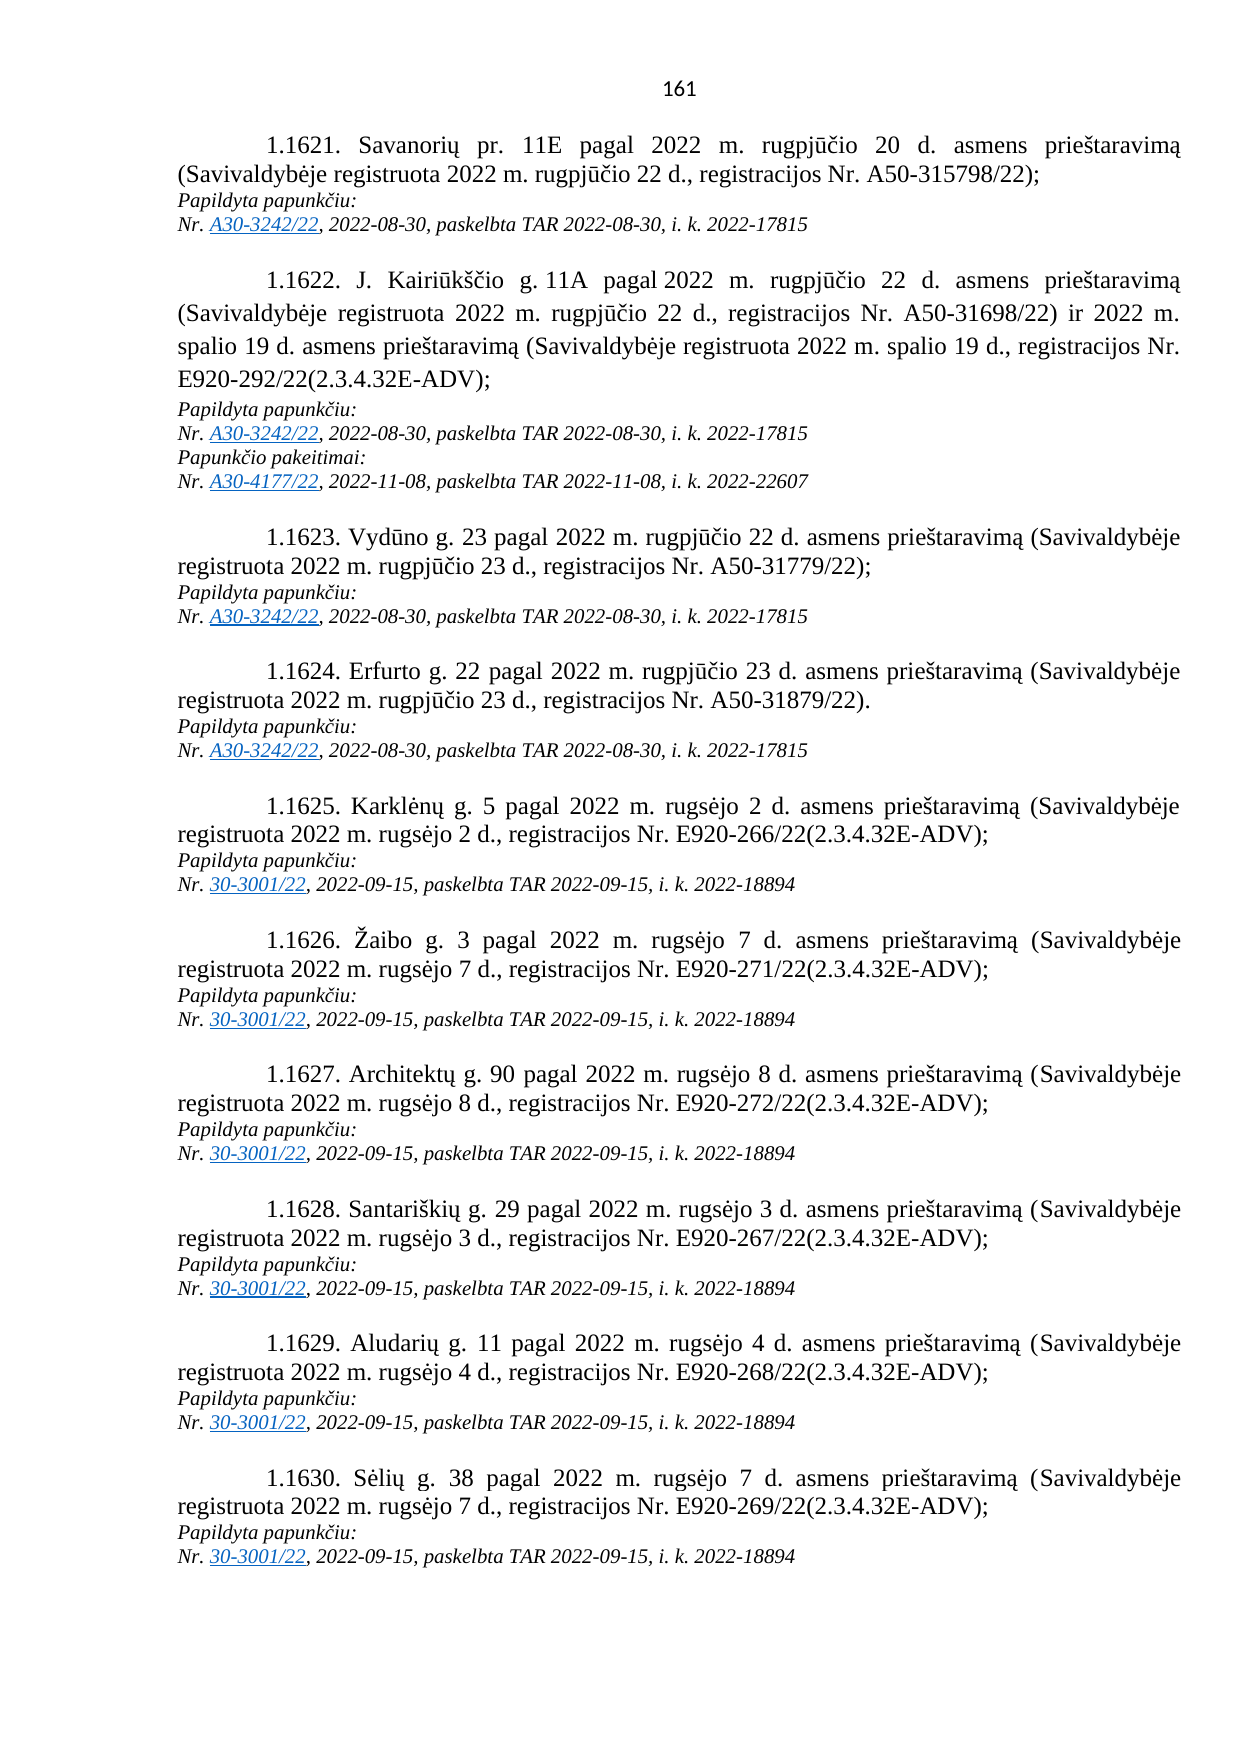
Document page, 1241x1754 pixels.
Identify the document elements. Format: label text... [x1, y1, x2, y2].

text Nr. 30-3001/22, 2022-09-15, paskelbta TAR 2022-09-15, i. k. 2022-18894 [177, 1544, 1181, 1568]
text Papildyta papunkčiu: [177, 714, 1181, 738]
text Nr. 30-3001/22, 2022-09-15, paskelbta TAR 2022-09-15, i. k. 2022-18894 [177, 1141, 1181, 1165]
text 1.1626. Žaibo g. 3 pagal 2022 m. rugsėjo 7 d. asmens prieštaravimą (Savivaldybėje registruota 2022 m. rugsėjo 7 d., registracijos Nr. E920-271/22(2.3.4.32E-ADV); [177, 925, 1181, 983]
text Nr. 30-3001/22, 2022-09-15, paskelbta TAR 2022-09-15, i. k. 2022-18894 [177, 1410, 1181, 1434]
text Papildyta papunkčiu: [177, 397, 1181, 421]
text Papildyta papunkčiu: [177, 1117, 1181, 1141]
text 1.1621. Savanorių pr. 11E pagal 2022 m. rugpjūčio 20 d. asmens prieštaravimą (Savivaldybėje registruota 2022 m. rugpjūčio 22 d., registracijos Nr. A50-315798/22); [177, 131, 1181, 188]
text Nr. A30-3242/22, 2022-08-30, paskelbta TAR 2022-08-30, i. k. 2022-17815 [177, 604, 1181, 628]
text Papildyta papunkčiu: [177, 848, 1181, 872]
text Nr. 30-3001/22, 2022-09-15, paskelbta TAR 2022-09-15, i. k. 2022-18894 [177, 1276, 1181, 1299]
text Papildyta papunkčiu: [177, 188, 1181, 212]
text Nr. A30-3242/22, 2022-08-30, paskelbta TAR 2022-08-30, i. k. 2022-17815 [177, 738, 1181, 762]
text Nr. A30-3242/22, 2022-08-30, paskelbta TAR 2022-08-30, i. k. 2022-17815 [177, 212, 1181, 236]
text Papildyta papunkčiu: [177, 579, 1181, 604]
text Papildyta papunkčiu: [177, 1520, 1181, 1544]
text 1.1623. Vydūno g. 23 pagal 2022 m. rugpjūčio 22 d. asmens prieštaravimą (Savivaldybėje registruota 2022 m. rugpjūčio 23 d., registracijos Nr. A50-31779/22); [177, 522, 1181, 579]
text Nr. 30-3001/22, 2022-09-15, paskelbta TAR 2022-09-15, i. k. 2022-18894 [177, 872, 1181, 896]
text Papildyta papunkčiu: [177, 1386, 1181, 1410]
text 1.1624. Erfurto g. 22 pagal 2022 m. rugpjūčio 23 d. asmens prieštaravimą (Savivaldybėje registruota 2022 m. rugpjūčio 23 d., registracijos Nr. A50-31879/22). [177, 656, 1181, 714]
text 1.1629. Aludarių g. 11 pagal 2022 m. rugsėjo 4 d. asmens prieštaravimą (Savivaldybėje registruota 2022 m. rugsėjo 4 d., registracijos Nr. E920-268/22(2.3.4.32E-ADV); [177, 1328, 1181, 1386]
text Papildyta papunkčiu: [177, 983, 1181, 1007]
text Nr. A30-4177/22, 2022-11-08, paskelbta TAR 2022-11-08, i. k. 2022-22607 [177, 469, 1181, 493]
text 1.1627. Architektų g. 90 pagal 2022 m. rugsėjo 8 d. asmens prieštaravimą (Savivaldybėje registruota 2022 m. rugsėjo 8 d., registracijos Nr. E920-272/22(2.3.4.32E-ADV); [177, 1059, 1181, 1117]
text Nr. A30-3242/22, 2022-08-30, paskelbta TAR 2022-08-30, i. k. 2022-17815 [177, 421, 1181, 445]
text Nr. 30-3001/22, 2022-09-15, paskelbta TAR 2022-09-15, i. k. 2022-18894 [177, 1007, 1181, 1031]
text Papunkčio pakeitimai: [177, 445, 1181, 469]
text Papildyta papunkčiu: [177, 1251, 1181, 1276]
text 1.1630. Sėlių g. 38 pagal 2022 m. rugsėjo 7 d. asmens prieštaravimą (Savivaldybėje registruota 2022 m. rugsėjo 7 d., registracijos Nr. E920-269/22(2.3.4.32E-ADV); [177, 1463, 1181, 1520]
text 1.1622. J. Kairiūkščio g. 11A pagal 2022 m. rugpjūčio 22 d. asmens prieštaravimą (Savivaldybėje registruota 2022 m. rugpjūčio 22 d., registracijos Nr. A50-31698/22) ir 2022 m. spalio 19 d. asmens prieštaravimą (Savivaldybėje registruota 2022 m. spalio 19 d., registracijos Nr. E920-292/22(2.3.4.32E-ADV); [177, 265, 1181, 393]
text 1.1628. Santariškių g. 29 pagal 2022 m. rugsėjo 3 d. asmens prieštaravimą (Savivaldybėje registruota 2022 m. rugsėjo 3 d., registracijos Nr. E920-267/22(2.3.4.32E-ADV); [177, 1194, 1181, 1251]
text 1.1625. Karklėnų g. 5 pagal 2022 m. rugsėjo 2 d. asmens prieštaravimą (Savivaldybėje registruota 2022 m. rugsėjo 2 d., registracijos Nr. E920-266/22(2.3.4.32E-ADV); [177, 791, 1181, 848]
